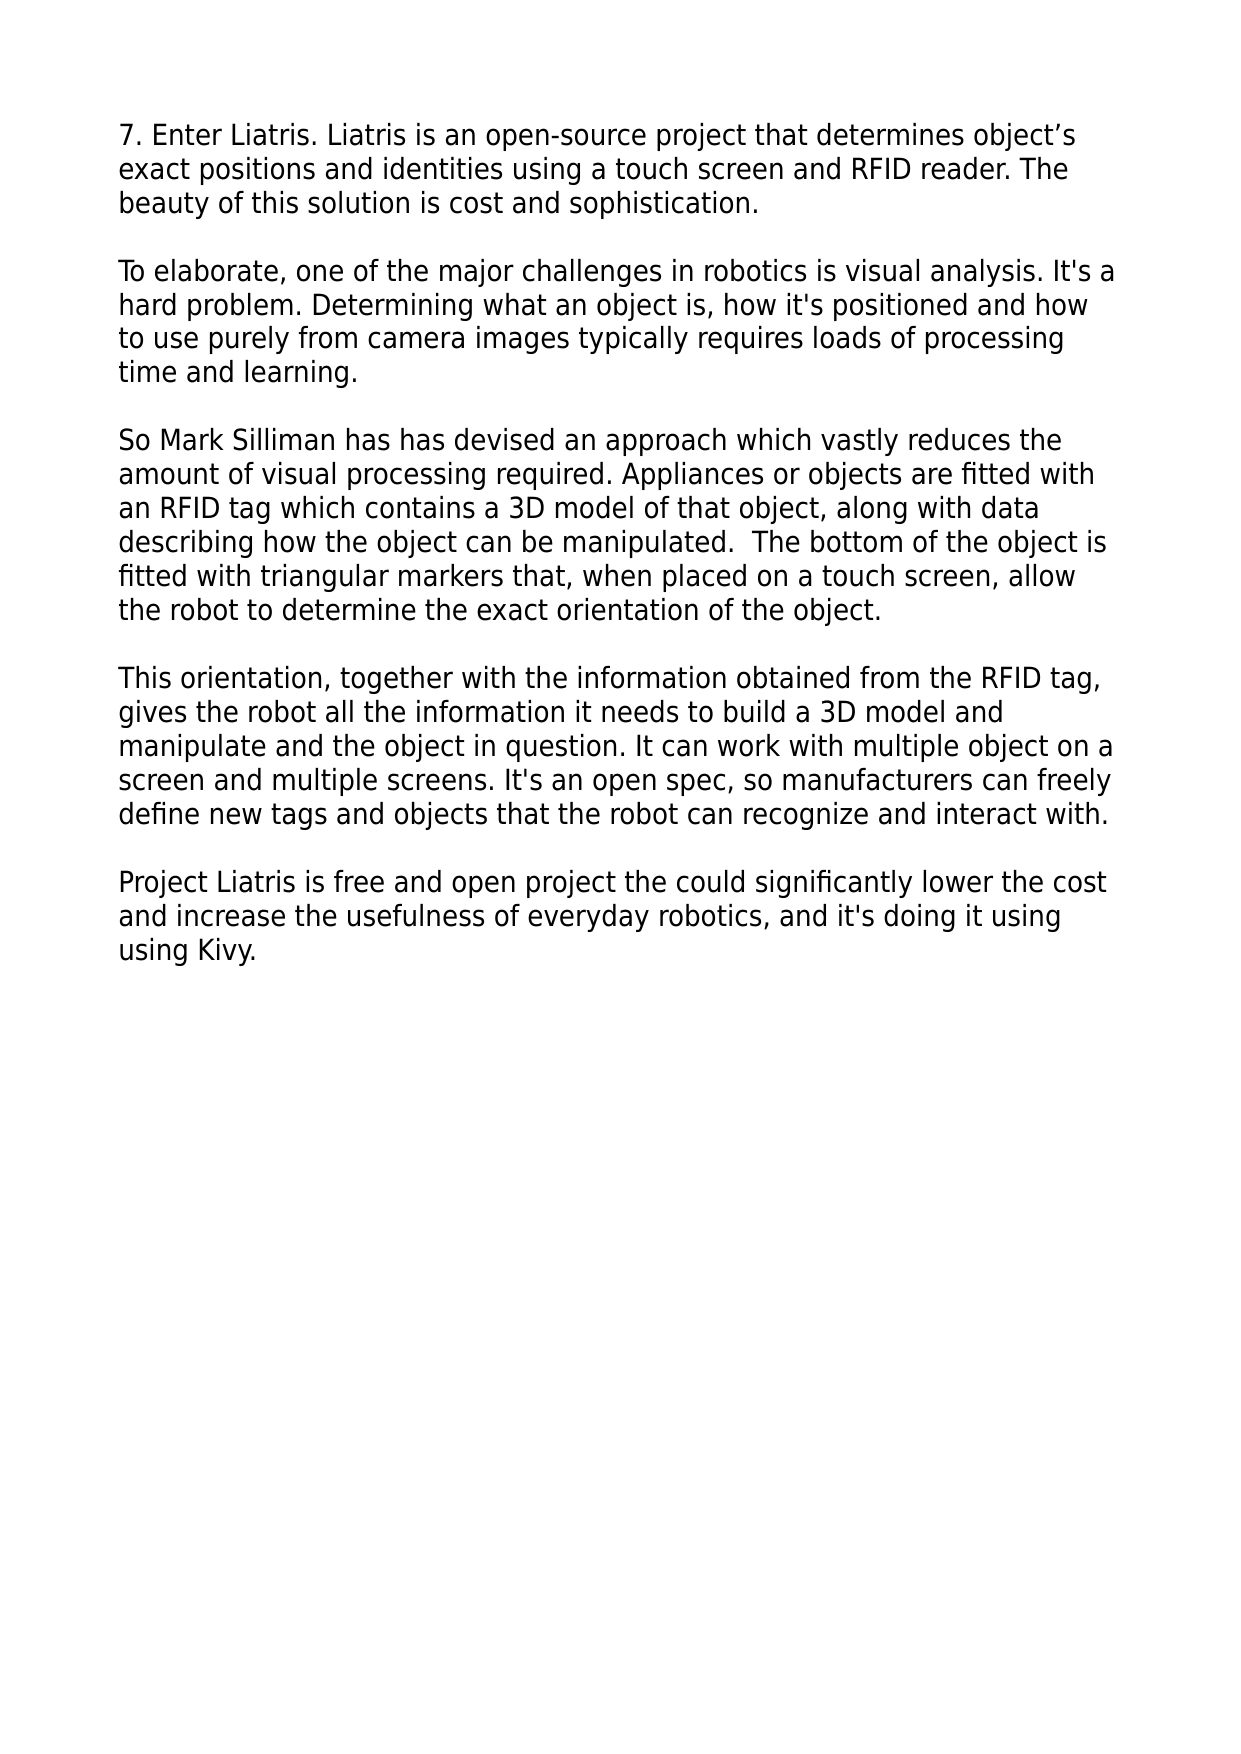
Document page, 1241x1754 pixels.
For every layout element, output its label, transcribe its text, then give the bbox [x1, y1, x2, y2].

text To elaborate, one of the major challenges in robotics is visual analysis. It's a hard problem. Determining what an object is, how it's positioned and how to use purely from camera images typically requires loads of processing time and learning. [118, 254, 1122, 390]
text This orientation, together with the information obtained from the RFID tag, gives the robot all the information it needs to build a 3D model and manipulate and the object in question. It can work with multiple object on a screen and multiple screens. It's an open spec, so manufacturers can freely define new tags and objects that the robot can recognize and interact with. [118, 661, 1122, 831]
text Project Liatris is free and open project the could significantly lower the cost and increase the usefulness of everyday robotics, and it's doing it using using Kivy. [118, 865, 1122, 967]
text 7. Enter Liatris. Liatris is an open-source project that determines object’s exact positions and identities using a touch screen and RFID reader. The beauty of this solution is cost and sophistication. [118, 118, 1122, 220]
text So Mark Silliman has has devised an approach which vastly reduces the amount of visual processing required. Appliances or objects are fitted with an RFID tag which contains a 3D model of that object, along with data describing how the object can be manipulated. The bottom of the object is fitted with triangular markers that, when placed on a touch screen, allow the robot to determine the exact orientation of the object. [118, 424, 1122, 627]
